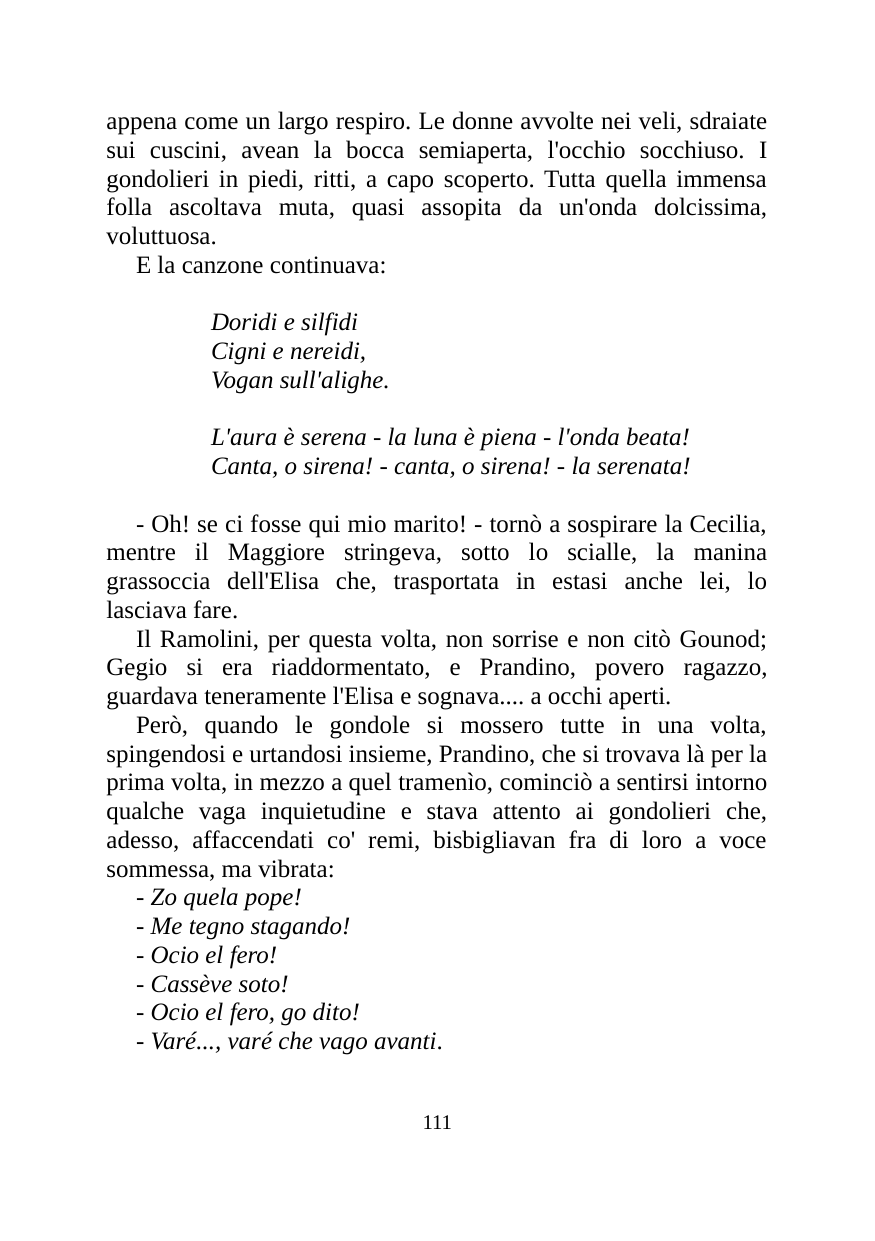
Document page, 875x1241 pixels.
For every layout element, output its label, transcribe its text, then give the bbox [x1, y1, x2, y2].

text - Me tegno stagando! [106, 911, 768, 940]
text - Oh! se ci fosse qui mio marito! - tornò a sospirare la Cecilia, mentre il Maggiore stringeva, sotto lo scialle, la manina grassoccia dell'Elisa che, trasportata in estasi anche lei, lo lasciava fare. [106, 509, 768, 624]
text Vogan sull'alighe. [181, 365, 768, 394]
text Il Ramolini, per questa volta, non sorrise e non citò Gounod; Gegio si era riaddormentato, e Prandino, povero ragazzo, guardava teneramente l'Elisa e sognava.... a occhi aperti. [106, 624, 768, 710]
text Però, quando le gondole si mossero tutte in una volta, spingendosi e urtandosi insieme, Prandino, che si trovava là per la prima volta, in mezzo a quel tramenìo, cominciò a sentirsi intorno qualche vaga inquietudine e stava attento ai gondolieri che, adesso, affaccendati co' remi, bisbigliavan fra di loro a voce sommessa, ma vibrata: [106, 710, 768, 882]
text - Varé..., varé che vago avanti. [106, 1026, 768, 1055]
text - Ocio el fero! [106, 940, 768, 969]
text Doridi e silfidi [181, 307, 768, 336]
text E la canzone continuava: [106, 250, 768, 279]
text Cigni e nereidi, [181, 336, 768, 365]
text Canta, o sirena! - canta, o sirena! - la serenata! [181, 451, 768, 480]
text - Cassève soto! [106, 969, 768, 997]
text - Zo quela pope! [106, 882, 768, 911]
text - Ocio el fero, go dito! [106, 997, 768, 1026]
text L'aura è serena - la luna è piena - l'onda beata! [181, 422, 768, 451]
text appena come un largo respiro. Le donne avvolte nei veli, sdraiate sui cuscini, avean la bocca semiaperta, l'occhio socchiuso. I gondolieri in piedi, ritti, a capo scoperto. Tutta quella immensa folla ascoltava muta, quasi assopita da un'onda dolcissima, voluttuosa. [106, 106, 768, 250]
